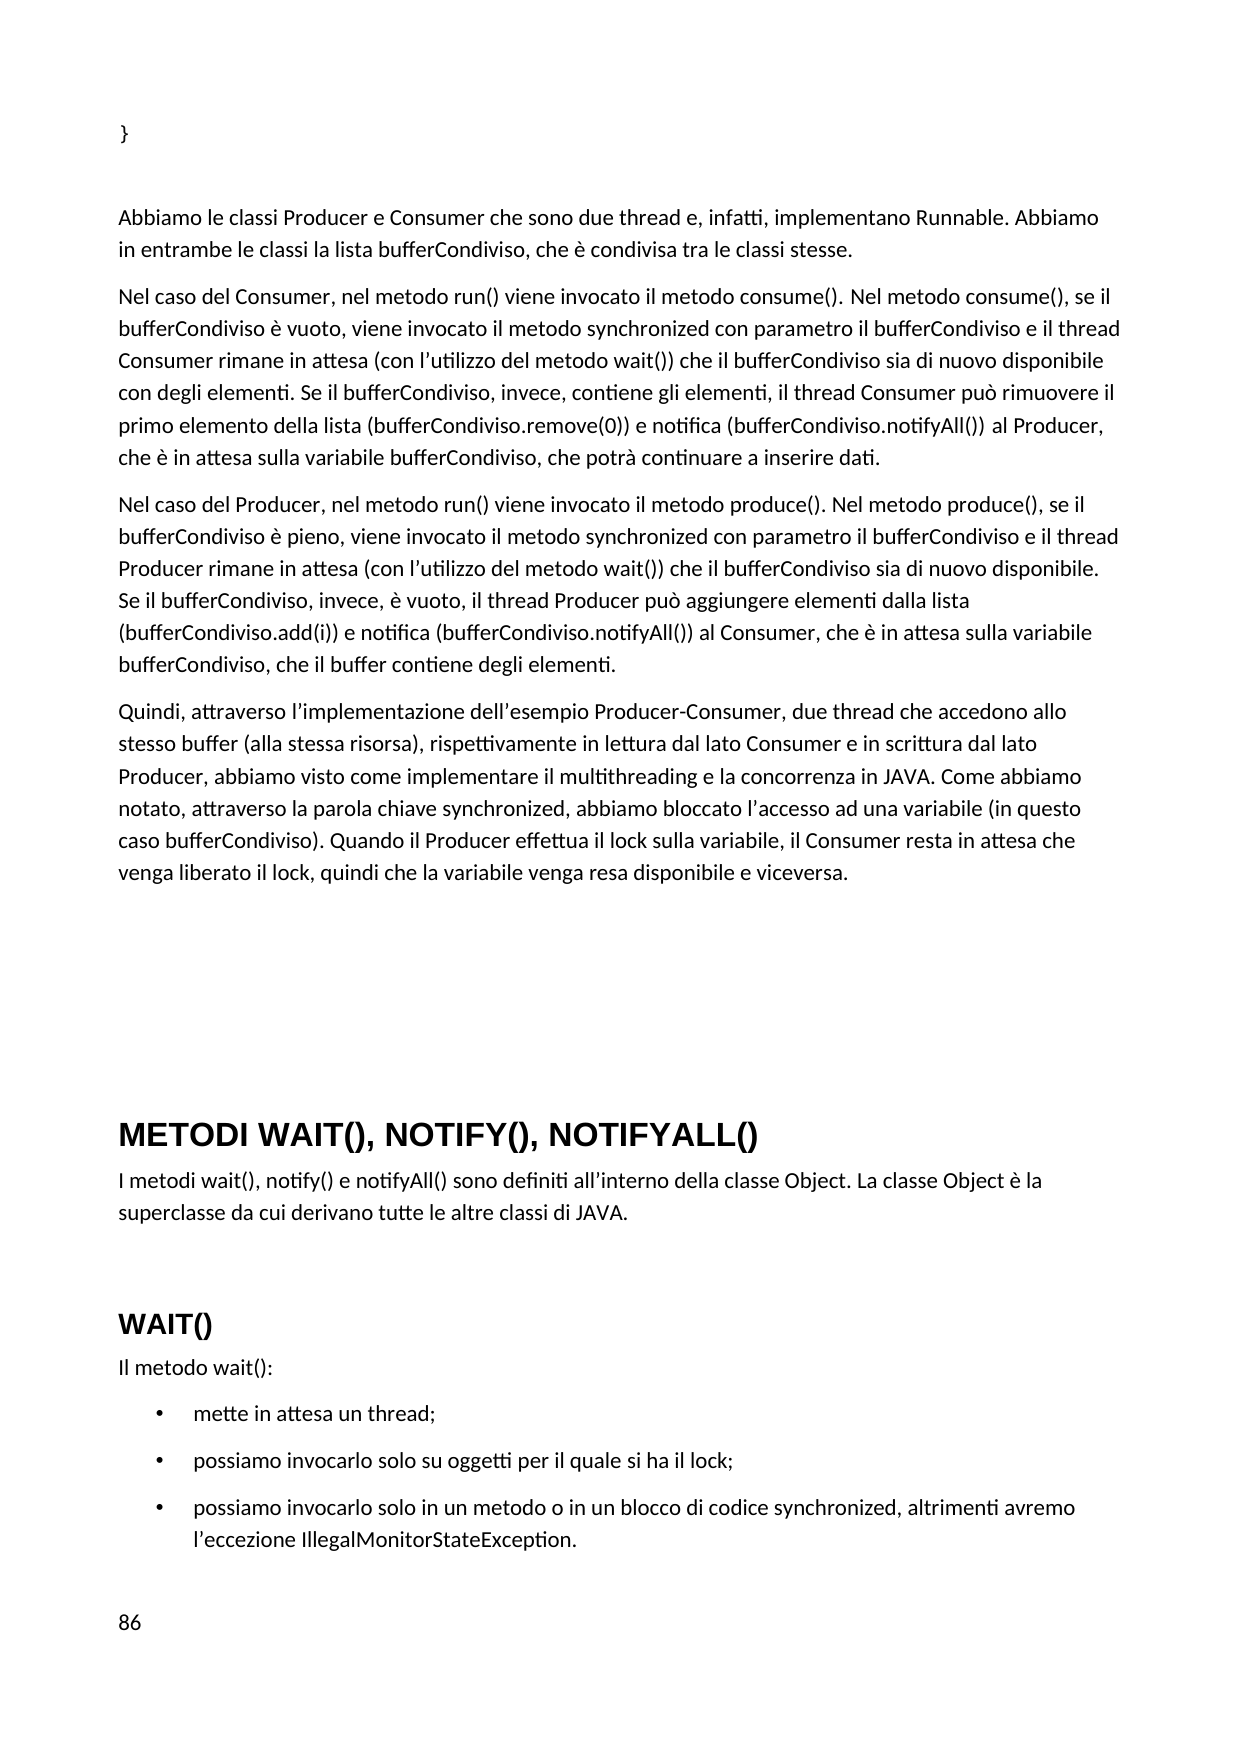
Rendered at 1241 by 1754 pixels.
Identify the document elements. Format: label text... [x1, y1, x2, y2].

text } [118, 118, 1122, 147]
text Quindi, attraverso l’implementazione dell’esempio Producer-Consumer, due thread che accedono allo stesso buffer (alla stessa risorsa), rispettivamente in lettura dal lato Consumer e in scrittura dal lato Producer, abbiamo visto come implementare il multithreading e la concorrenza in JAVA. Come abbiamo notato, attraverso la parola chiave synchronized, abbiamo bloccato l’accesso ad una variabile (in questo caso bufferCondiviso). Quando il Producer effettua il lock sulla variabile, il Consumer resta in attesa che venga liberato il lock, quindi che la variabile venga resa disponibile e viceversa. [118, 697, 1122, 886]
text Il metodo wait(): [118, 1353, 1122, 1381]
text Nel caso del Consumer, nel metodo run() viene invocato il metodo consume(). Nel metodo consume(), se il bufferCondiviso è vuoto, viene invocato il metodo synchronized con parametro il bufferCondiviso e il thread Consumer rimane in attesa (con l’utilizzo del metodo wait()) che il bufferCondiviso sia di nuovo disponibile con degli elementi. Se il bufferCondiviso, invece, contiene gli elementi, il thread Consumer può rimuovere il primo elemento della lista (bufferCondiviso.remove(0)) e notifica (bufferCondiviso.notifyAll()) al Producer, che è in attesa sulla variabile bufferCondiviso, che potrà continuare a inserire dati. [118, 282, 1122, 471]
list possiamo invocarlo solo su oggetti per il quale si ha il lock; [156, 1446, 1122, 1474]
text I metodi wait(), notify() e notifyAll() sono definiti all’interno della classe Object. La classe Object è la superclasse da cui derivano tutte le altre classi di JAVA. [118, 1166, 1122, 1226]
list mette in attesa un thread; [156, 1399, 1122, 1428]
subtitle METODI WAIT(), NOTIFY(), NOTIFYALL() [118, 1115, 1122, 1154]
text Nel caso del Producer, nel metodo run() viene invocato il metodo produce(). Nel metodo produce(), se il bufferCondiviso è pieno, viene invocato il metodo synchronized con parametro il bufferCondiviso e il thread Producer rimane in attesa (con l’utilizzo del metodo wait()) che il bufferCondiviso sia di nuovo disponibile. Se il bufferCondiviso, invece, è vuoto, il thread Producer può aggiungere elementi dalla lista (bufferCondiviso.add(i)) e notifica (bufferCondiviso.notifyAll()) al Consumer, che è in attesa sulla variabile bufferCondiviso, che il buffer contiene degli elementi. [118, 490, 1122, 679]
text Abbiamo le classi Producer e Consumer che sono due thread e, infatti, implementano Runnable. Abbiamo in entrambe le classi la lista bufferCondiviso, che è condivisa tra le classi stesse. [118, 203, 1122, 263]
list possiamo invocarlo solo in un metodo o in un blocco di codice synchronized, altrimenti avremo l’eccezione IllegalMonitorStateException. [156, 1493, 1122, 1553]
subtitle WAIT() [118, 1307, 1122, 1340]
